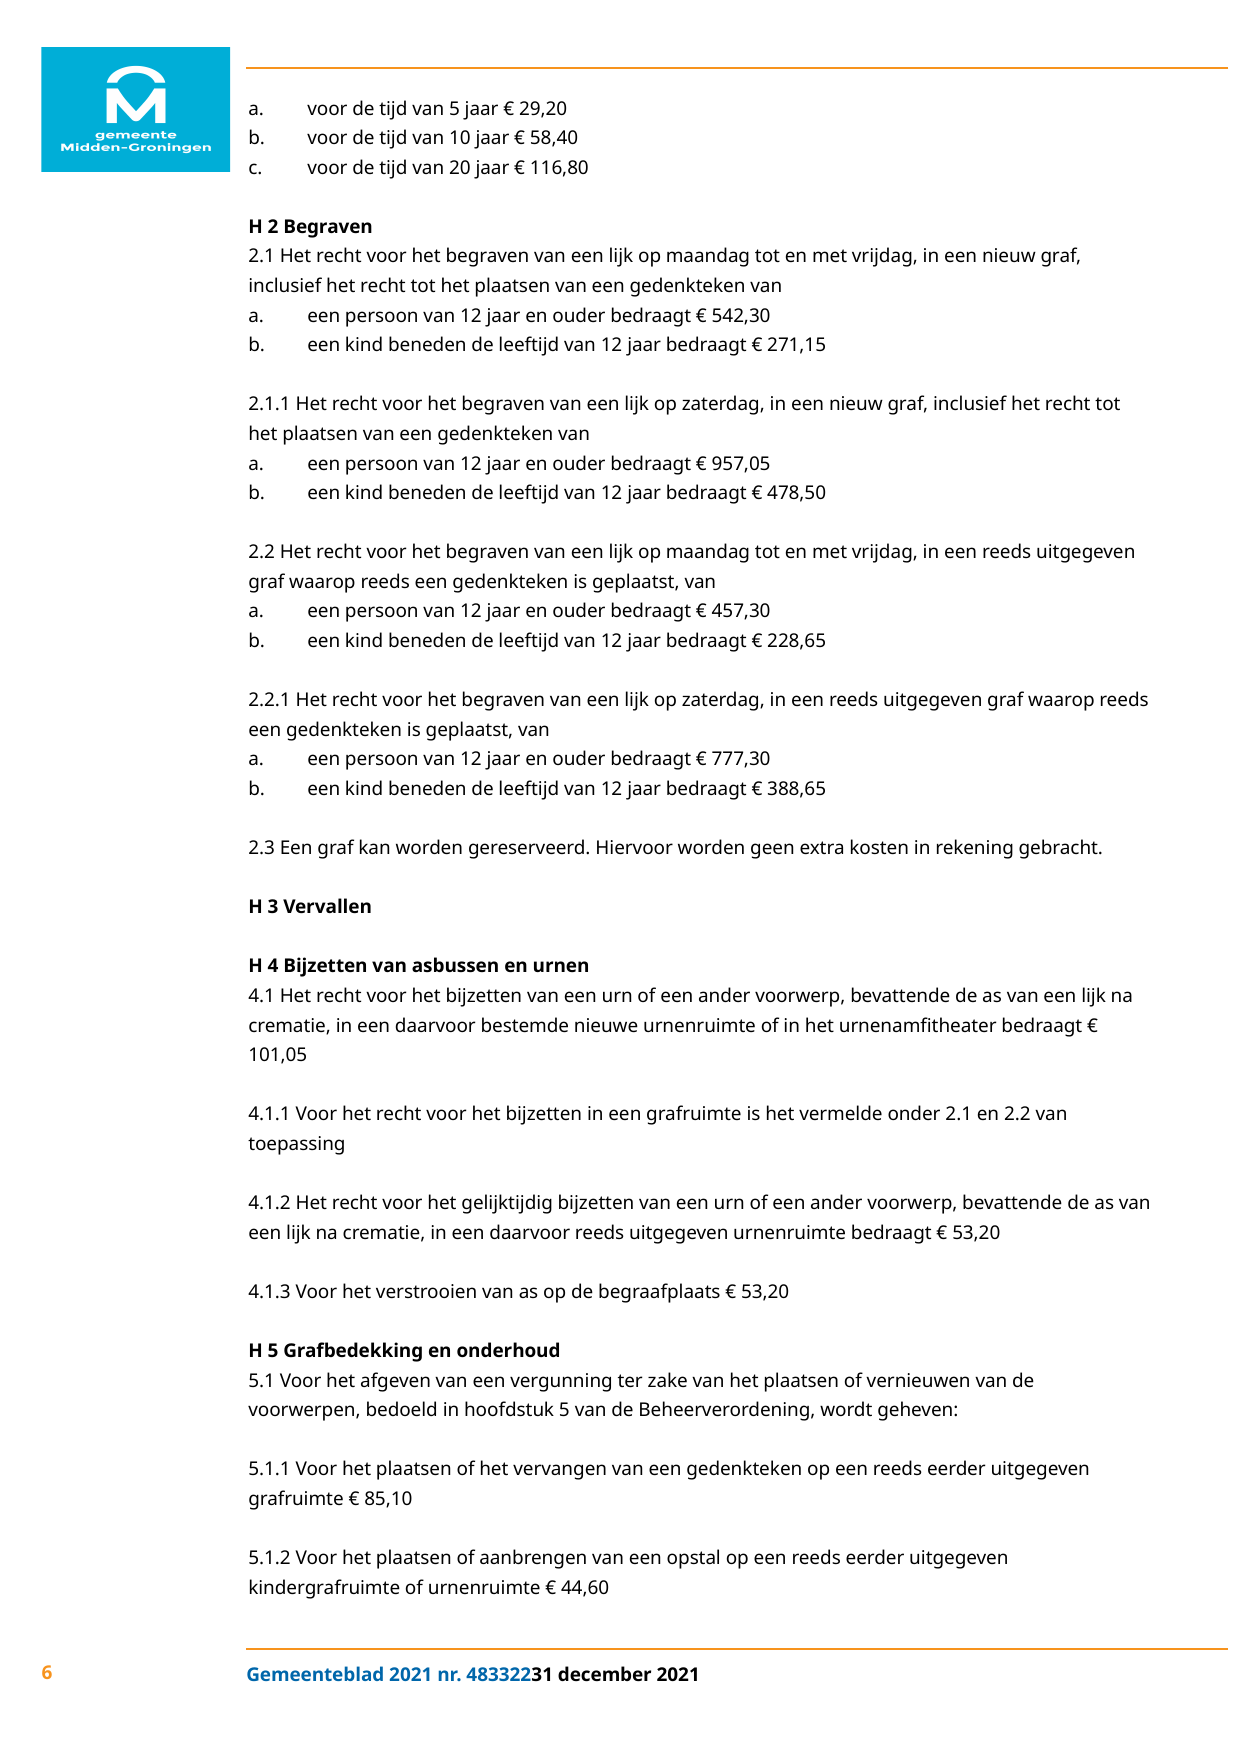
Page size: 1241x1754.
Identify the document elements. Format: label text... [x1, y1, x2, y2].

text 4.1.2 Het recht voor het gelijktijdig bijzetten van een urn of een ander voorwerp, bevattende de as van een lijk na crematie, in een daarvoor reeds uitgegeven urnenruimte bedraagt € 53,20 [248, 1189, 1152, 1245]
list een kind beneden de leeftijd van 12 jaar bedraagt € 228,65 [248, 627, 1152, 653]
text 4.1 Het recht voor het bijzetten van een urn of een ander voorwerp, bevattende de as van een lijk na crematie, in een daarvoor bestemde nieuwe urnenruimte of in het urnenamfitheater bedraagt € 101,05 [248, 982, 1152, 1067]
text 4.1.1 Voor het recht voor het bijzetten in een grafruimte is het vermelde onder 2.1 en 2.2 van toepassing [248, 1101, 1152, 1156]
text H 3 Vervallen [248, 893, 1152, 919]
text H 5 Grafbedekking en onderhoud [248, 1337, 1152, 1363]
text H 4 Bijzetten van asbussen en urnen [248, 953, 1152, 978]
text H 2 Begraven [248, 213, 1152, 239]
list voor de tijd van 5 jaar € 29,20 [248, 95, 1152, 121]
list een persoon van 12 jaar en ouder bedraagt € 957,05 [248, 450, 1152, 476]
picture [108, 66, 164, 82]
list een kind beneden de leeftijd van 12 jaar bedraagt € 478,50 [248, 479, 1152, 505]
text 2.1.1 Het recht voor het begraven van een lijk op zaterdag, in een nieuw graf, inclusief het recht tot het plaatsen van een gedenkteken van [248, 391, 1152, 446]
list een kind beneden de leeftijd van 12 jaar bedraagt € 271,15 [248, 331, 1152, 357]
text 5.1.1 Voor het plaatsen of het vervangen van een gedenkteken op een reeds eerder uitgegeven grafruimte € 85,10 [248, 1456, 1152, 1511]
list een persoon van 12 jaar en ouder bedraagt € 457,30 [248, 598, 1152, 623]
text 5.1.2 Voor het plaatsen of aanbrengen van een opstal op een reeds eerder uitgegeven kindergrafruimte of urnenruimte € 44,60 [248, 1544, 1152, 1600]
picture [184, 146, 190, 153]
list een persoon van 12 jaar en ouder bedraagt € 542,30 [248, 302, 1152, 328]
list een kind beneden de leeftijd van 12 jaar bedraagt € 388,65 [248, 775, 1152, 801]
text 4.1.3 Voor het verstrooien van as op de begraafplaats € 53,20 [248, 1278, 1152, 1304]
text 2.2.1 Het recht voor het begraven van een lijk op zaterdag, in een reeds uitgegeven graf waarop reeds een gedenkteken is geplaatst, van [248, 686, 1152, 742]
text 2.2 Het recht voor het begraven van een lijk op maandag tot en met vrijdag, in een reeds uitgegeven graf waarop reeds een gedenkteken is geplaatst, van [248, 538, 1152, 594]
text 5.1 Voor het afgeven van een vergunning ter zake van het plaatsen of vernieuwen van de voorwerpen, bedoeld in hoofdstuk 5 van de Beheerverordening, wordt geheven: [248, 1367, 1152, 1422]
text 2.1 Het recht voor het begraven van een lijk op maandag tot en met vrijdag, in een nieuw graf, inclusief het recht tot het plaatsen van een gedenkteken van [248, 243, 1152, 298]
picture [107, 89, 165, 122]
list voor de tijd van 10 jaar € 58,40 [248, 124, 1152, 150]
list voor de tijd van 20 jaar € 116,80 [248, 154, 1152, 180]
list een persoon van 12 jaar en ouder bedraagt € 777,30 [248, 746, 1152, 771]
text 2.3 Een graf kan worden gereserveerd. Hiervoor worden geen extra kosten in rekening gebracht. [248, 834, 1152, 860]
